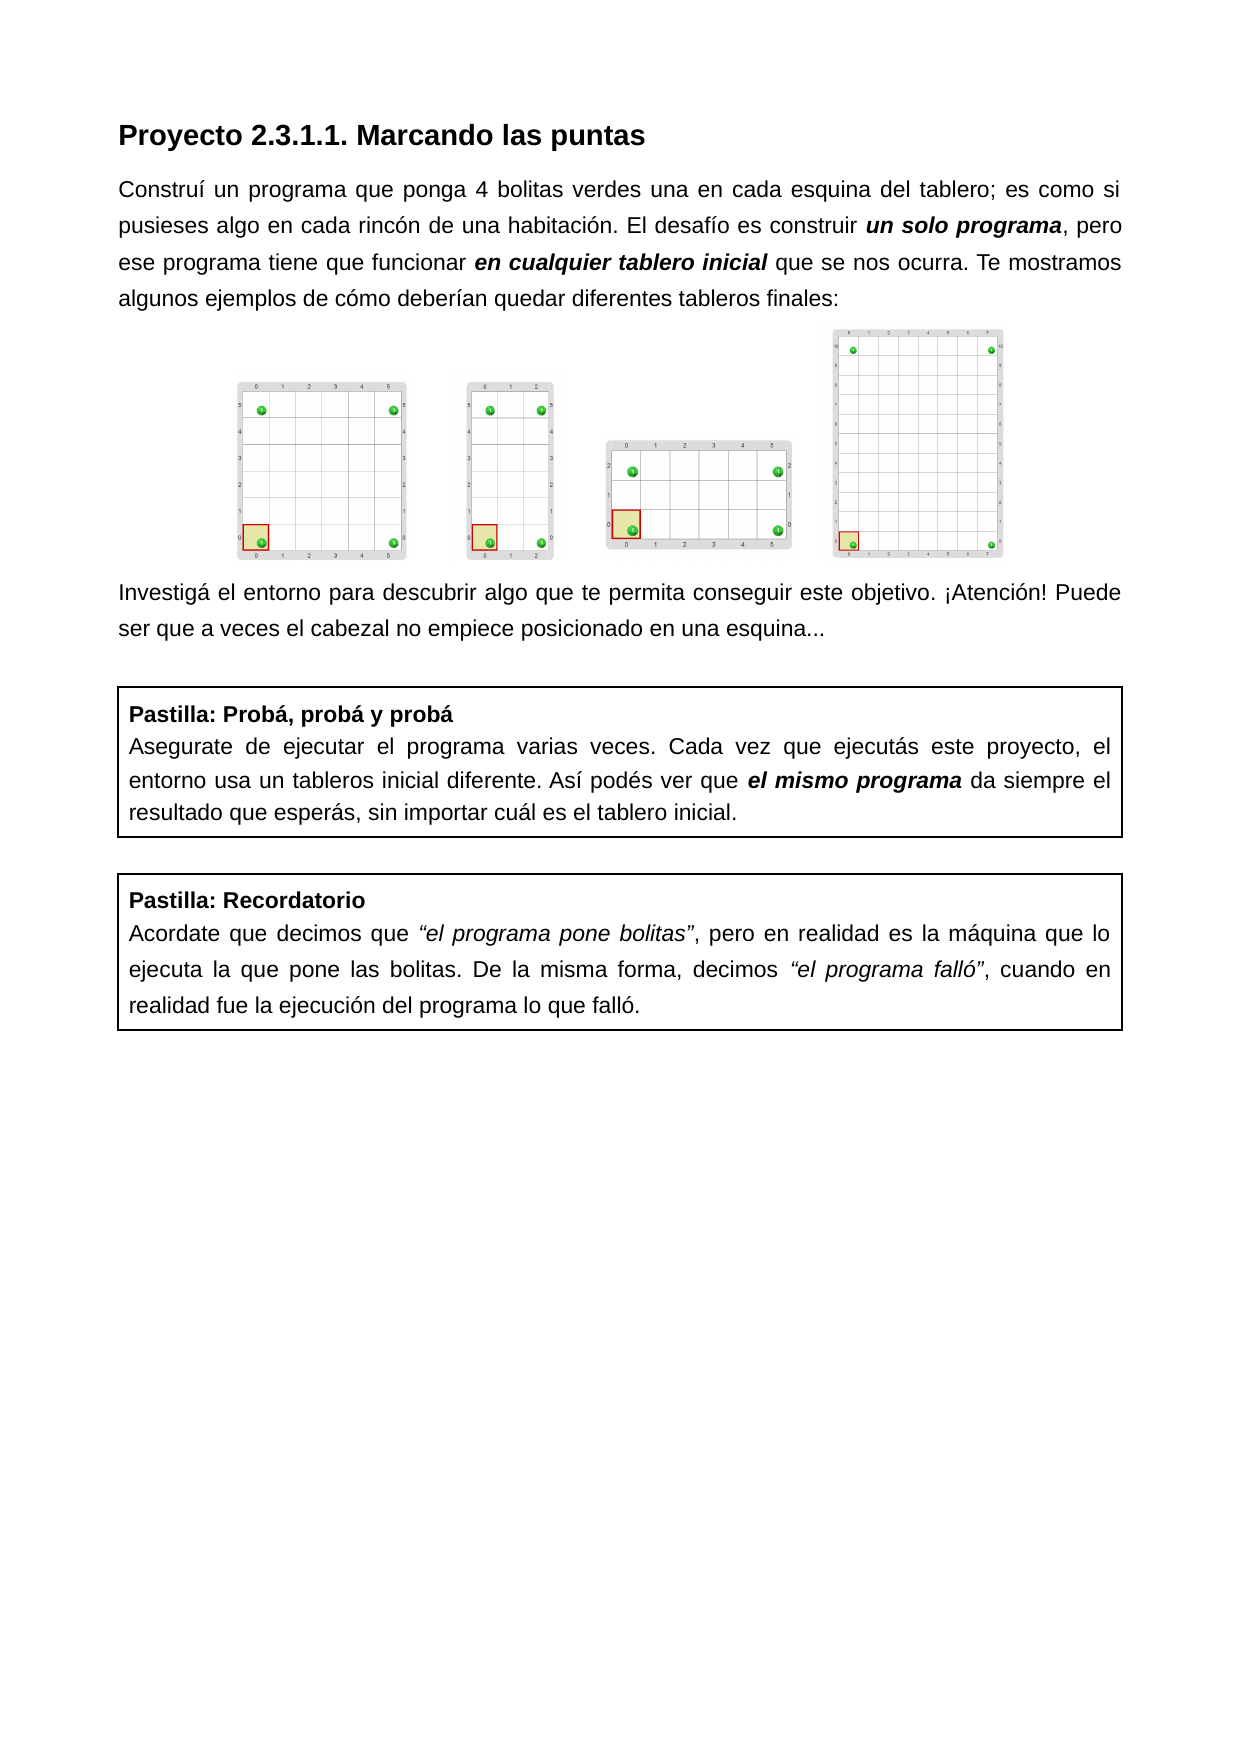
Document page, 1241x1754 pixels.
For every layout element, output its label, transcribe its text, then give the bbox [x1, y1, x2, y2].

picture [603, 431, 797, 563]
table_header Pastilla: Recordatorio Acordate que decimos que “el programa pone bolitas”, pero en realidad es la máquina que lo ejecuta la que pone las bolitas. De la misma forma, decimos “el programa falló”, cuando en realidad fue la ejecución del programa lo que falló. [119, 875, 1121, 1029]
text Investigá el entorno para descubrir algo que te permita conseguir este objetivo. ¡Atención! Puede ser que a veces el cabezal no empiece posicionado en una esquina... [118, 579, 1122, 642]
picture [822, 321, 1010, 563]
table_header Pastilla: Probá, probá y probá Asegurate de ejecutar el programa varias veces. Cada vez que ejecutás este proyecto, el entorno usa un tableros inicial diferente. Así podés ver que el mismo programa da siempre el resultado que esperás, sin importar cuál es el tablero inicial. [119, 688, 1121, 836]
picture [448, 370, 566, 563]
text Construí un programa que ponga 4 bolitas verdes una en cada esquina del tablero; es como si pusieses algo en cada rincón de una habitación. El desafío es construir un solo programa, pero ese programa tiene que funcionar en cualquier tablero inicial que se nos ocurra. Te mostramos algunos ejemplos de cómo deberían quedar diferentes tableros finales: [118, 176, 1122, 312]
picture [230, 371, 411, 563]
text Proyecto 2.3.1.1. Marcando las puntas [118, 118, 1122, 152]
